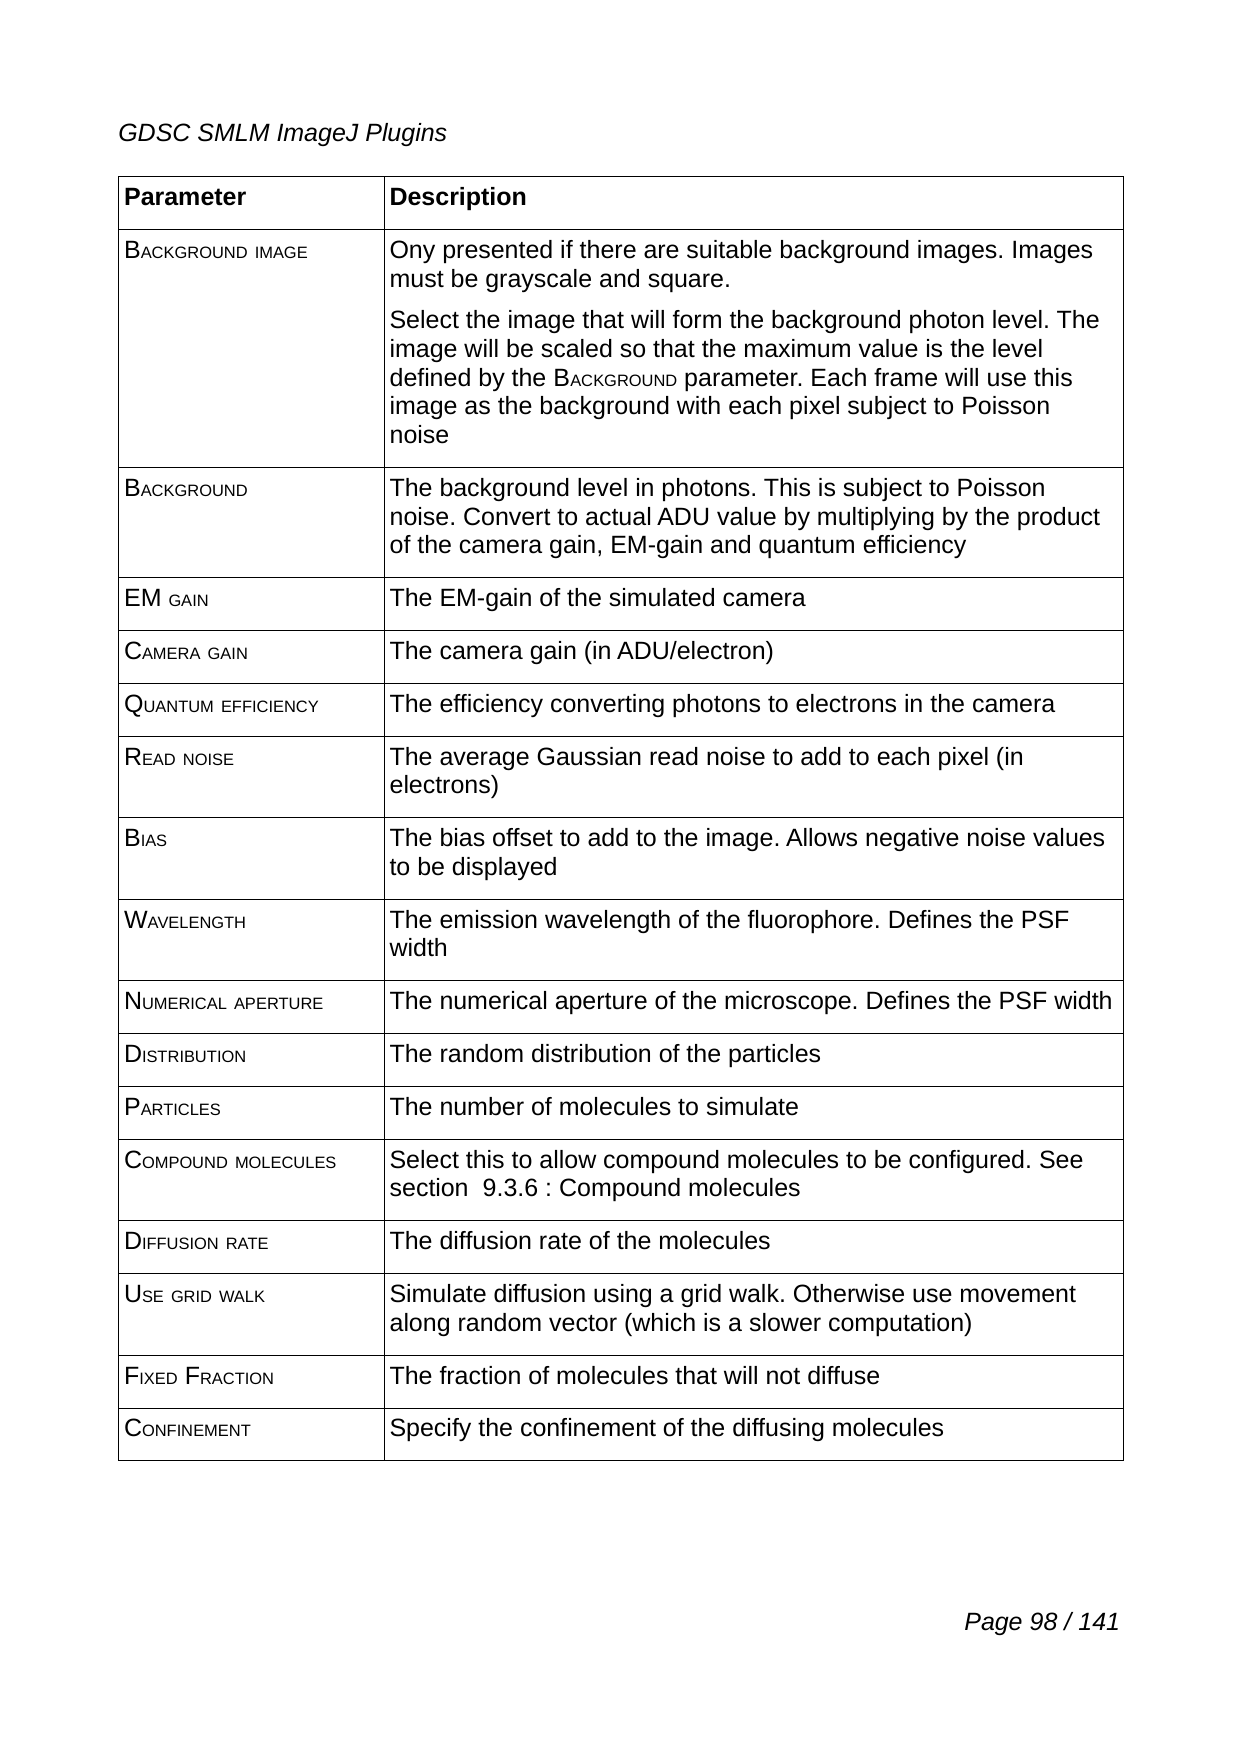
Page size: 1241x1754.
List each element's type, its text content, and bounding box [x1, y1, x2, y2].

table_cell The random distribution of the particles [385, 1034, 1123, 1086]
table_cell Read noise [119, 737, 384, 817]
table_cell Select this to allow compound molecules to be configured. See section 9.3.6: Compound molecules [385, 1140, 1123, 1220]
table_cell Simulate diffusion using a grid walk. Otherwise use movement along random vector (which is a slower computation) [385, 1274, 1123, 1355]
table_cell Background image [119, 230, 384, 467]
table_cell The number of molecules to simulate [385, 1087, 1123, 1139]
table_cell The bias offset to add to the image. Allows negative noise values to be displayed [385, 818, 1123, 899]
table_cell The efficiency converting photons to electrons in the camera [385, 684, 1123, 736]
table_cell EM gain [119, 578, 384, 630]
table_cell Particles [119, 1087, 384, 1139]
table_cell Distribution [119, 1034, 384, 1086]
table_header Description [385, 177, 1123, 229]
table_header Parameter [119, 177, 384, 229]
table_cell Compound molecules [119, 1140, 384, 1220]
table_cell Camera gain [119, 631, 384, 683]
table_cell Numerical aperture [119, 981, 384, 1033]
table_cell The diffusion rate of the molecules [385, 1221, 1123, 1273]
table_cell The camera gain (in ADU/electron) [385, 631, 1123, 683]
table_cell Ony presented if there are suitable background images. Images must be grayscale and square. Select the image that will form the background photon level. The image will be scaled so that the maximum value is the level defined by the Background parameter. Each frame will use this image as the background with each pixel subject to Poisson noise [385, 230, 1123, 467]
table_cell The average Gaussian read noise to add to each pixel (in electrons) [385, 737, 1123, 817]
table_cell Bias [119, 818, 384, 899]
table_cell Use grid walk [119, 1274, 384, 1355]
table_cell Confinement [119, 1409, 384, 1460]
table_cell The fraction of molecules that will not diffuse [385, 1356, 1123, 1408]
table_cell Quantum efficiency [119, 684, 384, 736]
table_cell Specify the confinement of the diffusing molecules [385, 1409, 1123, 1460]
table_cell Diffusion rate [119, 1221, 384, 1273]
table_cell Background [119, 468, 384, 577]
table_cell Wavelength [119, 900, 384, 980]
table_cell The emission wavelength of the fluorophore. Defines the PSF width [385, 900, 1123, 980]
table_cell The EM-gain of the simulated camera [385, 578, 1123, 630]
table_cell The numerical aperture of the microscope. Defines the PSF width [385, 981, 1123, 1033]
table_cell The background level in photons. This is subject to Poisson noise. Convert to actual ADU value by multiplying by the product of the camera gain, EM-gain and quantum efficiency [385, 468, 1123, 577]
table_cell Fixed Fraction [119, 1356, 384, 1408]
